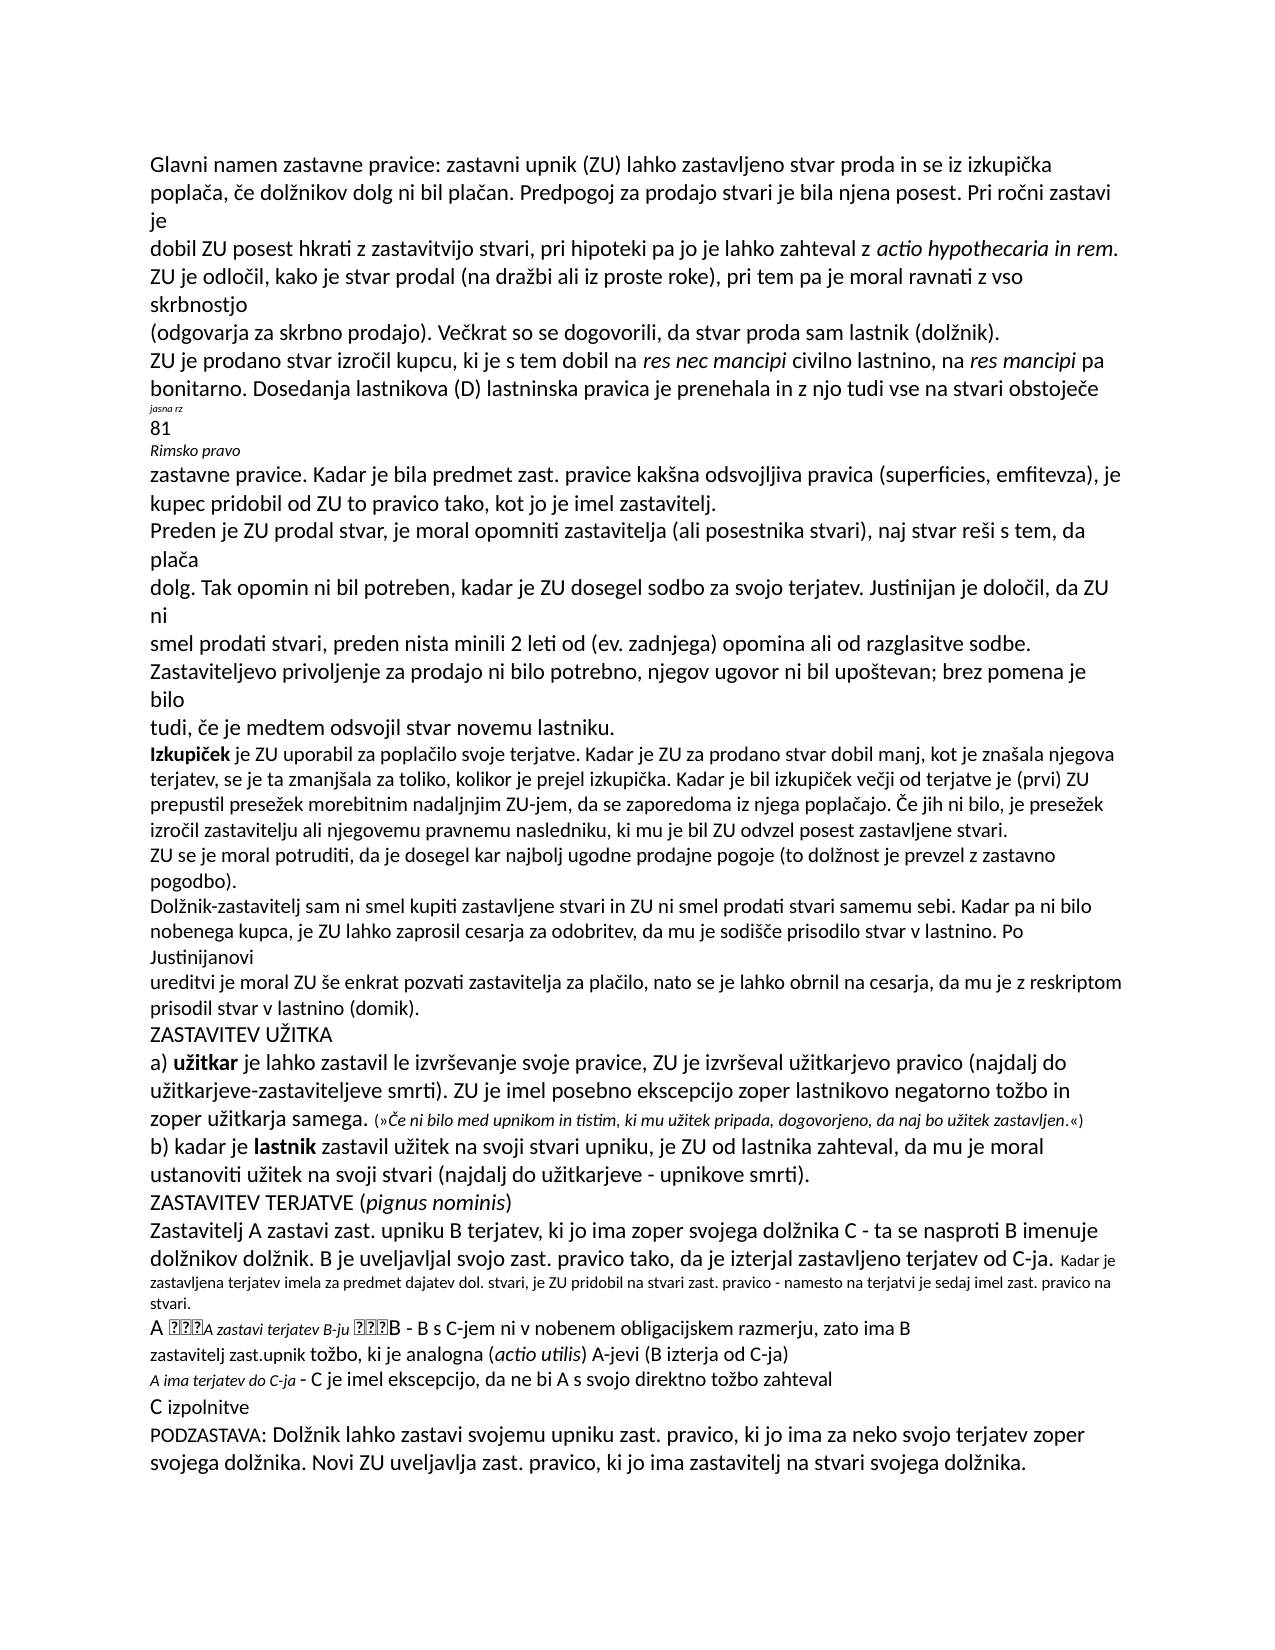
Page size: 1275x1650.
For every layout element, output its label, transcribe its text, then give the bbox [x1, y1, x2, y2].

text ZU se je moral potruditi, da je dosegel kar najbolj ugodne prodajne pogoje (to dolžnost je prevzel z zastavno pogodbo). [150, 842, 1125, 893]
text Zastaviteljevo privoljenje za prodajo ni bilo potrebno, njegov ugovor ni bil upoštevan; brez pomena je bilo [150, 657, 1125, 713]
text A ima terjatev do C-ja - C je imel ekscepcijo, da ne bi A s svojo direktno tožbo zahteval [150, 1367, 1125, 1392]
text zastavne pravice. Kadar je bila predmet zast. pravice kakšna odsvojljiva pravica (superficies, emfitevza), je [150, 461, 1125, 489]
text izročil zastavitelju ali njegovemu pravnemu nasledniku, ki mu je bil ZU odvzel posest zastavljene stvari. [150, 817, 1125, 842]
text 81 [150, 415, 1125, 440]
text dobil ZU posest hkrati z zastavitvijo stvari, pri hipoteki pa jo je lahko zahteval z actio hypothecaria in rem. [150, 234, 1125, 262]
text svojega dolžnika. Novi ZU uveljavlja zast. pravico, ki jo ima zastavitelj na stvari svojega dolžnika. [150, 1448, 1125, 1476]
text jasna rz [150, 402, 1125, 415]
text zastavljena terjatev imela za predmet dajatev dol. stvari, je ZU pridobil na stvari zast. pravico - namesto na terjatvi je sedaj imel zast. pravico na [150, 1273, 1125, 1293]
text Rimsko pravo [150, 440, 1125, 461]
text ZU je odločil, kako je stvar prodal (na dražbi ali iz proste roke), pri tem pa je moral ravnati z vso skrbnostjo [150, 262, 1125, 318]
text užitkarjeve-zastaviteljeve smrti). ZU je imel posebno ekscepcijo zoper lastnikovo negatorno tožbo in [150, 1076, 1125, 1104]
text dolg. Tak opomin ni bil potreben, kadar je ZU dosegel sodbo za svojo terjatev. Justinijan je določil, da ZU ni [150, 573, 1125, 629]
text nobenega kupca, je ZU lahko zaprosil cesarja za odobritev, da mu je sodišče prisodilo stvar v lastnino. Po Justinijanovi [150, 919, 1125, 969]
text ZASTAVITEV TERJATVE (pignus nominis) [150, 1188, 1125, 1217]
text bonitarno. Dosedanja lastnikova (D) lastninska pravica je prenehala in z njo tudi vse na stvari obstoječe [150, 374, 1125, 402]
text ZASTAVITEV UŽITKA [150, 1020, 1125, 1048]
text stvari. [150, 1293, 1125, 1313]
text C izpolnitve [150, 1392, 1125, 1420]
text (odgovarja za skrbno prodajo). Večkrat so se dogovorili, da stvar proda sam lastnik (dolžnik). [150, 318, 1125, 346]
text Glavni namen zastavne pravice: zastavni upnik (ZU) lahko zastavljeno stvar proda in se iz izkupička [150, 150, 1125, 178]
text Izkupiček je ZU uporabil za poplačilo svoje terjatve. Kadar je ZU za prodano stvar dobil manj, kot je znašala njegova [150, 741, 1125, 766]
text a) užitkar je lahko zastavil le izvrševanje svoje pravice, ZU je izvrševal užitkarjevo pravico (najdalj do [150, 1048, 1125, 1076]
text tudi, če je medtem odsvojil stvar novemu lastniku. [150, 713, 1125, 741]
text zastavitelj zast.upnik tožbo, ki je analogna (actio utilis) A-jevi (B izterja od C-ja) [150, 1341, 1125, 1367]
text Dolžnik-zastavitelj sam ni smel kupiti zastavljene stvari in ZU ni smel prodati stvari samemu sebi. Kadar pa ni bilo [150, 893, 1125, 919]
text prepustil presežek morebitnim nadaljnjim ZU-jem, da se zaporedoma iz njega poplačajo. Če jih ni bilo, je presežek [150, 792, 1125, 817]
text Zastavitelj A zastavi zast. upniku B terjatev, ki jo ima zoper svojega dolžnika C - ta se nasproti B imenuje [150, 1217, 1125, 1244]
text Preden je ZU prodal stvar, je moral opomniti zastavitelja (ali posestnika stvari), naj stvar reši s tem, da plača [150, 517, 1125, 573]
text terjatev, se je ta zmanjšala za toliko, kolikor je prejel izkupička. Kadar je bil izkupiček večji od terjatve je (prvi) ZU [150, 766, 1125, 792]
text zoper užitkarja samega. (»Če ni bilo med upnikom in tistim, ki mu užitek pripada, dogovorjeno, da naj bo užitek zastavljen.«) [150, 1104, 1125, 1132]
text prisodil stvar v lastnino (domik). [150, 995, 1125, 1020]
text A A zastavi terjatev B-ju B - B s C-jem ni v nobenem obligacijskem razmerju, zato ima B [150, 1313, 1125, 1341]
text ZU je prodano stvar izročil kupcu, ki je s tem dobil na res nec mancipi civilno lastnino, na res mancipi pa [150, 346, 1125, 374]
text ustanoviti užitek na svoji stvari (najdalj do užitkarjeve - upnikove smrti). [150, 1161, 1125, 1188]
text smel prodati stvari, preden nista minili 2 leti od (ev. zadnjega) opomina ali od razglasitve sodbe. [150, 629, 1125, 657]
text dolžnikov dolžnik. B je uveljavljal svojo zast. pravico tako, da je izterjal zastavljeno terjatev od C-ja. Kadar je [150, 1244, 1125, 1273]
text b) kadar je lastnik zastavil užitek na svoji stvari upniku, je ZU od lastnika zahteval, da mu je moral [150, 1132, 1125, 1161]
text PODZASTAVA: Dolžnik lahko zastavi svojemu upniku zast. pravico, ki jo ima za neko svojo terjatev zoper [150, 1420, 1125, 1448]
text poplača, če dolžnikov dolg ni bil plačan. Predpogoj za prodajo stvari je bila njena posest. Pri ročni zastavi je [150, 178, 1125, 234]
text kupec pridobil od ZU to pravico tako, kot jo je imel zastavitelj. [150, 489, 1125, 517]
text ureditvi je moral ZU še enkrat pozvati zastavitelja za plačilo, nato se je lahko obrnil na cesarja, da mu je z reskriptom [150, 969, 1125, 995]
